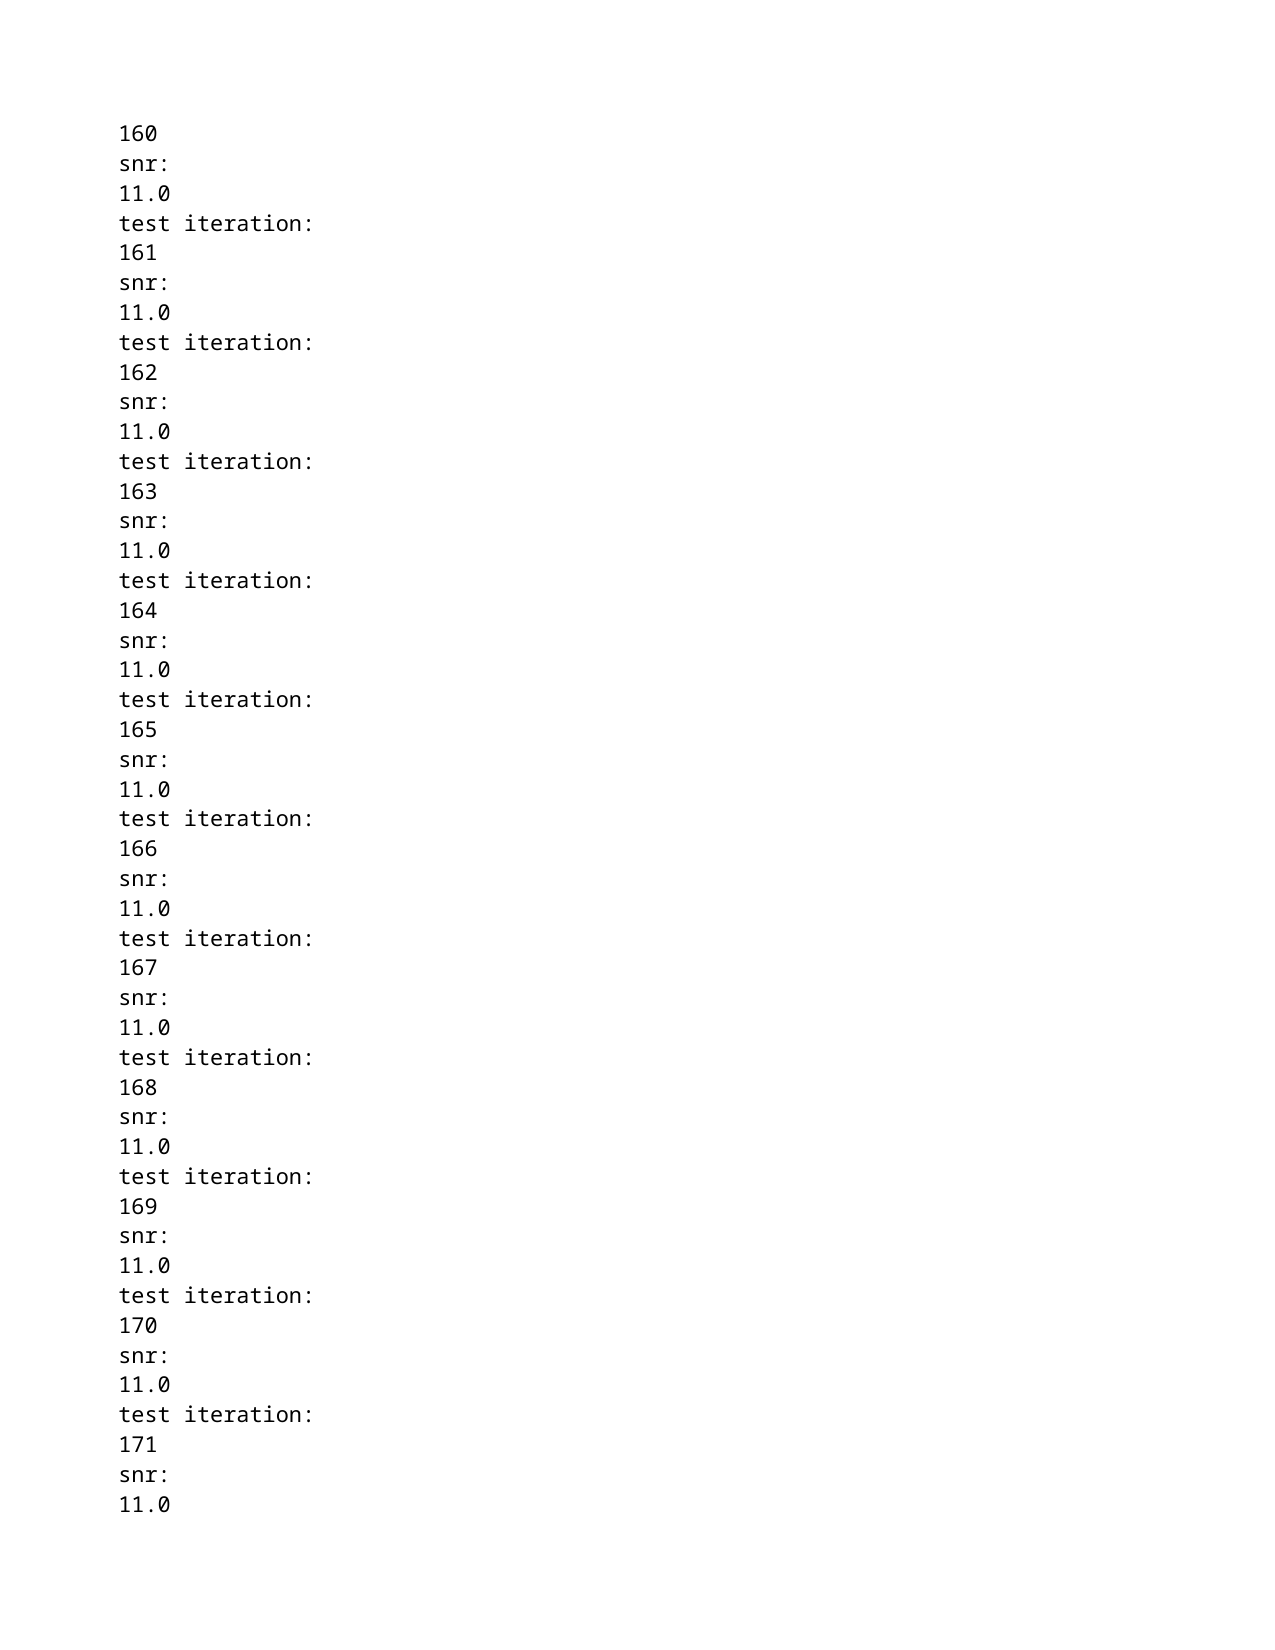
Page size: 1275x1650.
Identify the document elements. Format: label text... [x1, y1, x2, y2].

text 11.0 [118, 178, 1157, 207]
text 11.0 [118, 773, 1157, 803]
text snr: [118, 386, 1157, 416]
text snr: [118, 1339, 1157, 1369]
text snr: [118, 624, 1157, 654]
text 171 [118, 1429, 1157, 1459]
text test iteration: [118, 684, 1157, 714]
text snr: [118, 982, 1157, 1012]
text test iteration: [118, 803, 1157, 833]
text snr: [118, 744, 1157, 773]
text 161 [118, 237, 1157, 267]
text test iteration: [118, 1399, 1157, 1429]
text 166 [118, 833, 1157, 863]
text 165 [118, 714, 1157, 744]
text test iteration: [118, 1042, 1157, 1071]
text 11.0 [118, 535, 1157, 565]
text 167 [118, 952, 1157, 982]
text 163 [118, 476, 1157, 505]
text test iteration: [118, 1280, 1157, 1310]
text snr: [118, 1101, 1157, 1131]
text 11.0 [118, 654, 1157, 684]
text snr: [118, 505, 1157, 535]
text test iteration: [118, 446, 1157, 476]
text 164 [118, 595, 1157, 624]
text snr: [118, 1459, 1157, 1488]
text test iteration: [118, 207, 1157, 237]
text 11.0 [118, 1369, 1157, 1399]
text 11.0 [118, 893, 1157, 922]
text 169 [118, 1191, 1157, 1220]
text 11.0 [118, 1250, 1157, 1280]
text test iteration: [118, 565, 1157, 595]
text test iteration: [118, 327, 1157, 356]
text 11.0 [118, 1012, 1157, 1042]
text snr: [118, 1220, 1157, 1250]
text 168 [118, 1071, 1157, 1101]
text snr: [118, 267, 1157, 297]
text snr: [118, 863, 1157, 893]
text snr: [118, 148, 1157, 178]
text 11.0 [118, 416, 1157, 446]
text 162 [118, 356, 1157, 386]
text 11.0 [118, 1131, 1157, 1161]
text 11.0 [118, 297, 1157, 327]
text 170 [118, 1310, 1157, 1339]
text test iteration: [118, 1161, 1157, 1191]
text 11.0 [118, 1488, 1157, 1518]
text test iteration: [118, 922, 1157, 952]
text 160 [118, 118, 1157, 148]
